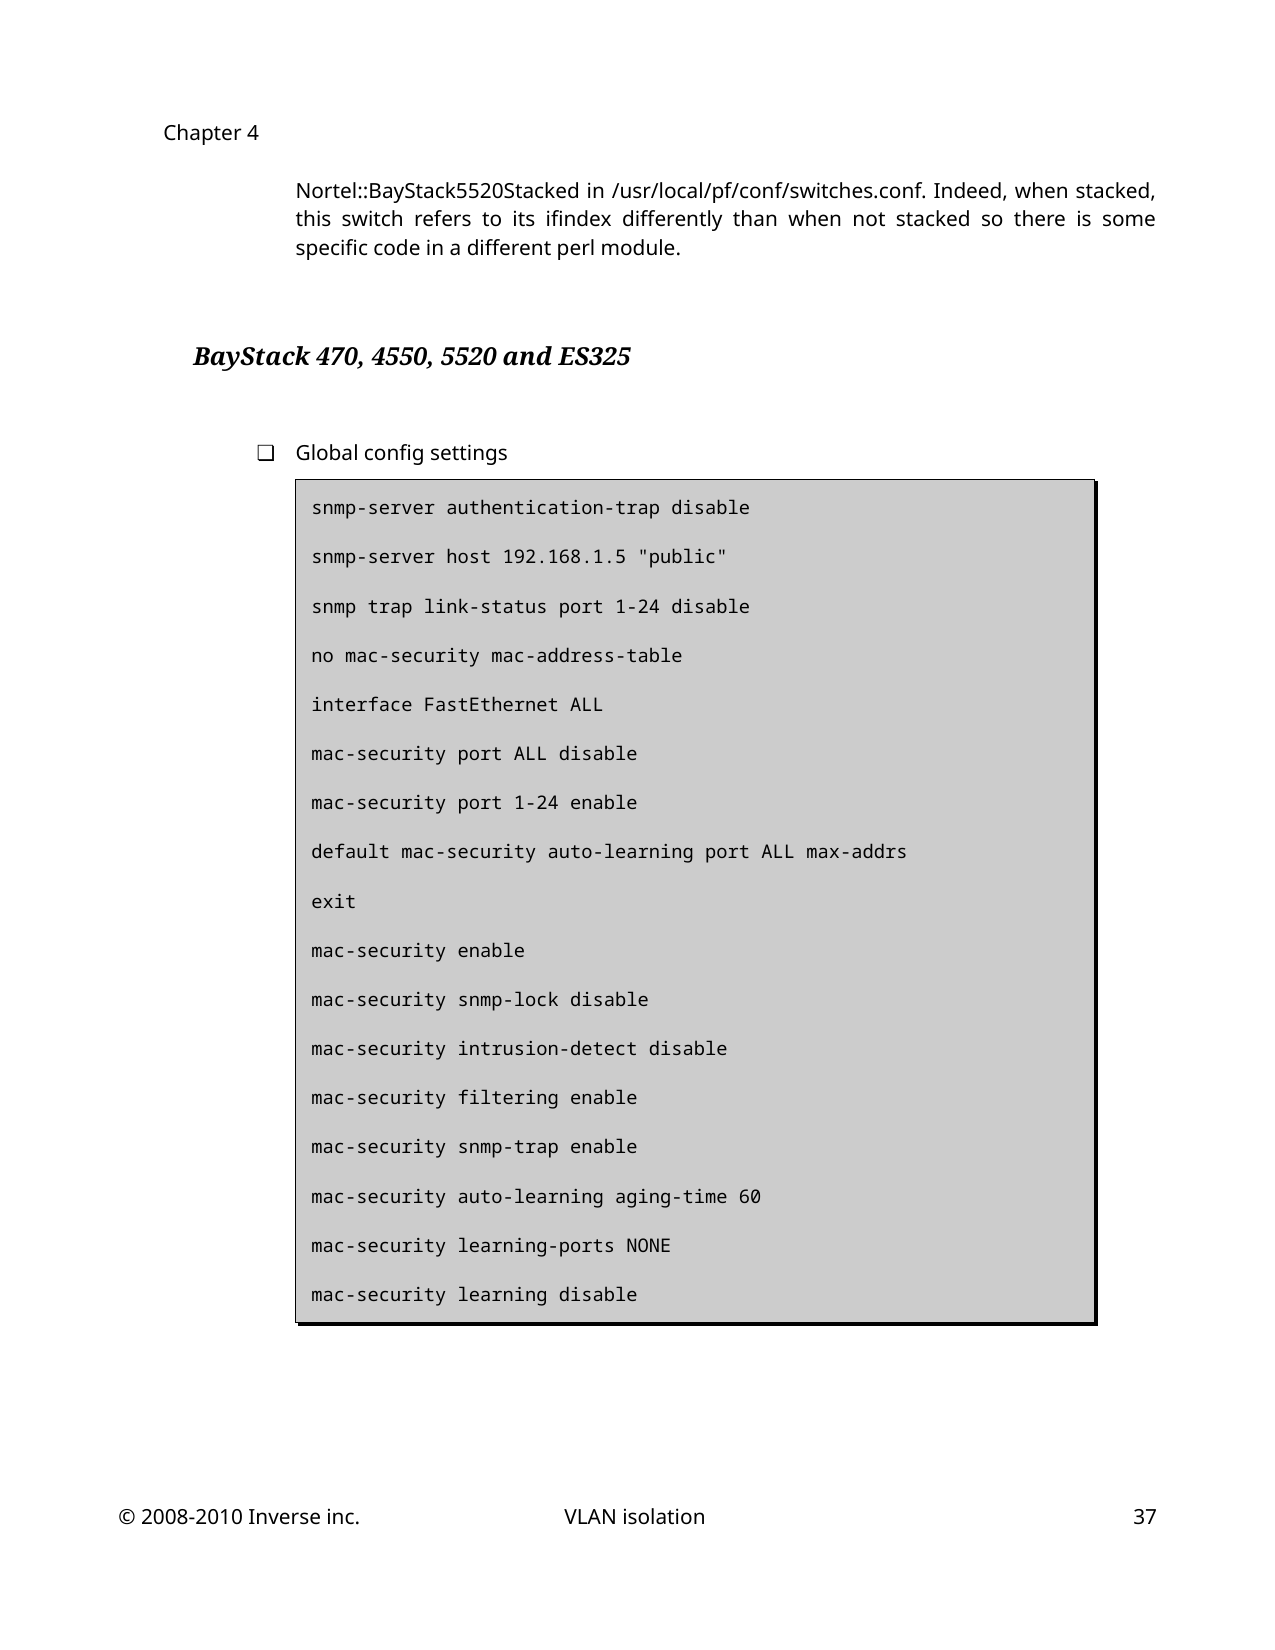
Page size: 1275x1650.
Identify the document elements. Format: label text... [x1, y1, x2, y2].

text snmp-server authentication-trap disable [296, 480, 1094, 520]
text interface FastEthernet ALL [296, 675, 1094, 717]
subtitle BayStack 470, 4550, 5520 and ES325 [156, 338, 1157, 372]
text mac-security enable [296, 921, 1094, 963]
text mac-security filtering enable [296, 1069, 1094, 1110]
text snmp trap link-status port 1-24 disable [296, 577, 1094, 618]
text mac-security auto-learning aging-time 60 [296, 1167, 1094, 1208]
text mac-security snmp-trap enable [296, 1118, 1094, 1159]
text mac-security intrusion-detect disable [296, 1019, 1094, 1061]
text snmp-server host 192.168.1.5 "public" [296, 528, 1094, 569]
text mac-security port 1-24 enable [296, 774, 1094, 815]
text exit [296, 872, 1094, 913]
text mac-security snmp-lock disable [296, 970, 1094, 1012]
text no mac-security mac-address-table [296, 626, 1094, 668]
text mac-security learning-ports NONE [296, 1216, 1094, 1258]
list ❏ Global config settings [256, 438, 1157, 466]
text default mac-security auto-learning port ALL max-addrs [296, 823, 1094, 864]
text mac-security learning disable [296, 1265, 1094, 1322]
text mac-security port ALL disable [296, 724, 1094, 766]
text Nortel::BayStack5520Stacked in /usr/local/pf/conf/switches.conf. Indeed, when stacked, this switch refers to its ifindex differently than when not stacked so there is some specific code in a different perl module. [295, 176, 1157, 261]
